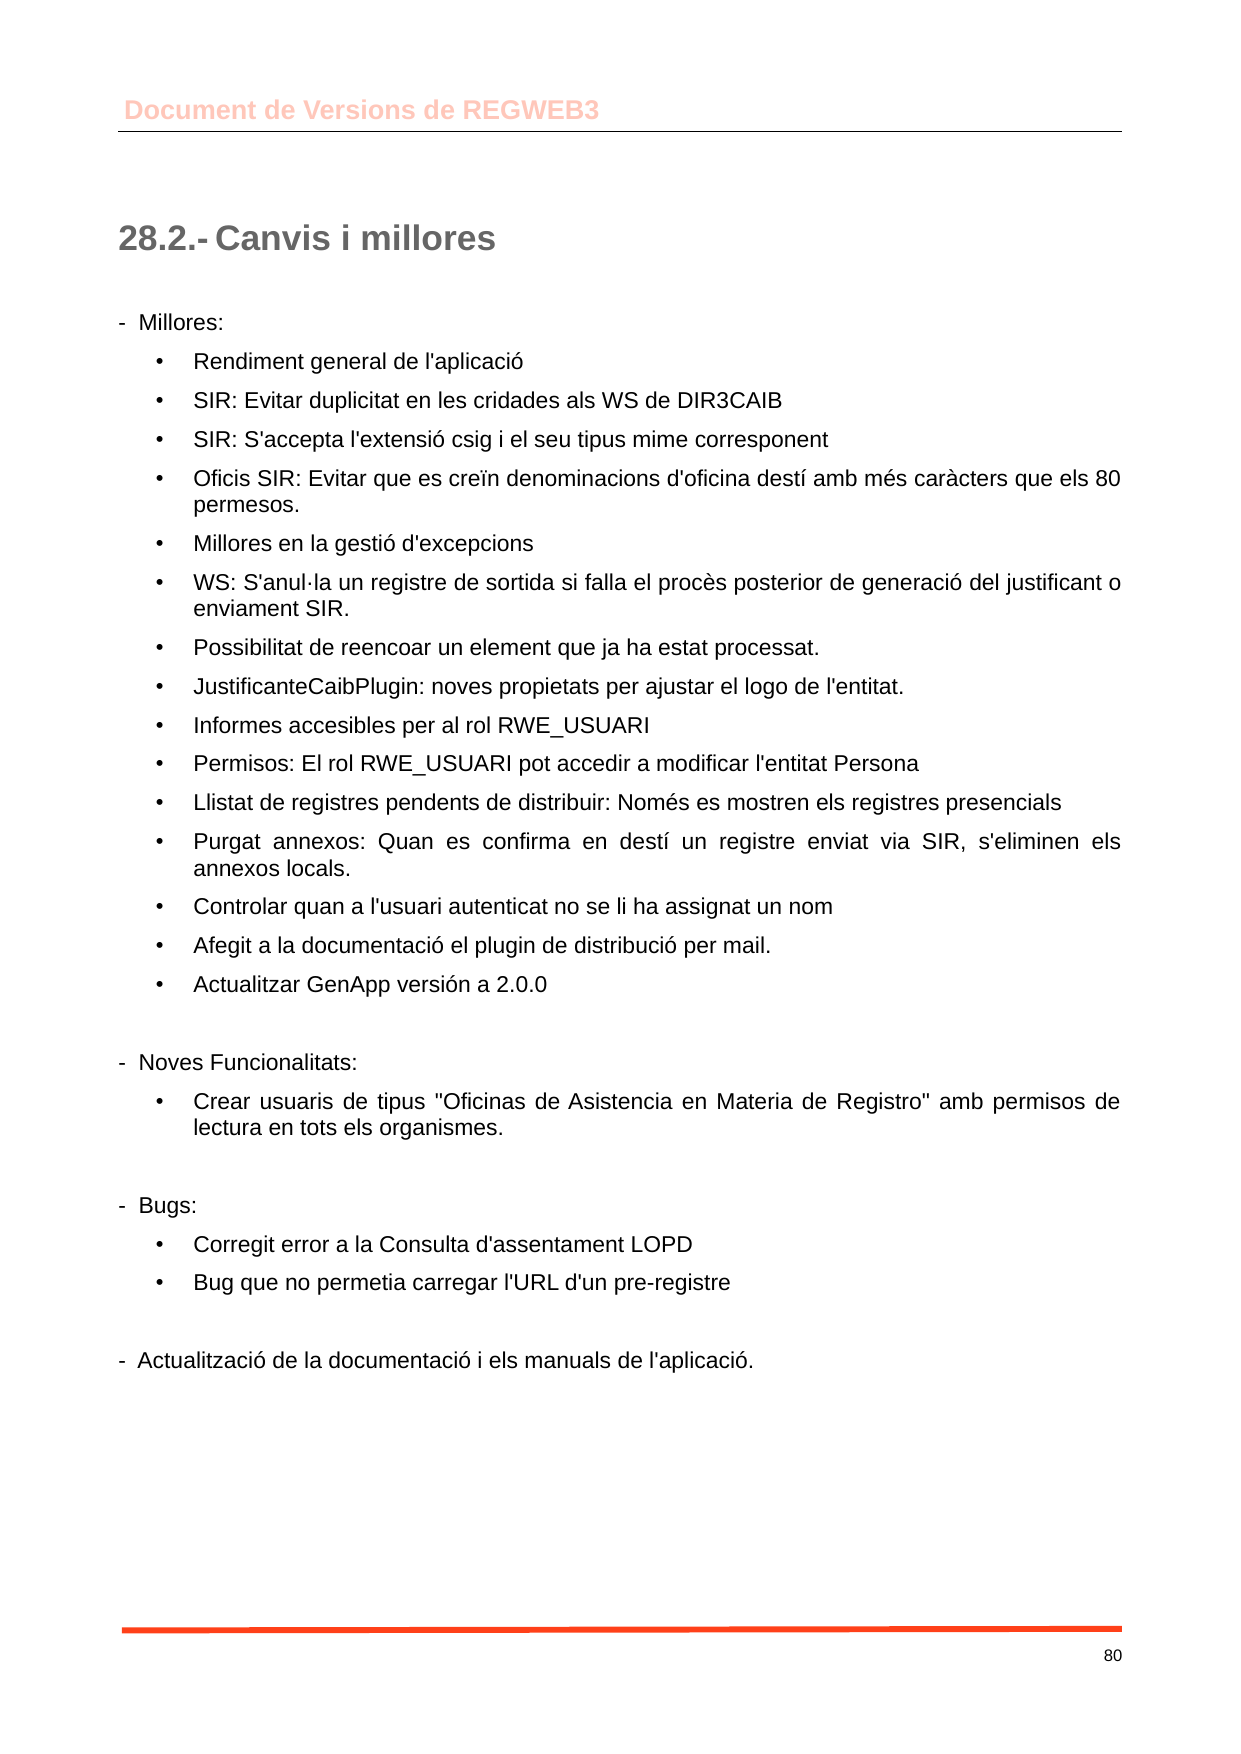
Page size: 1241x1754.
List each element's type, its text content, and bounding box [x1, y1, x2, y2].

list Crear usuaris de tipus "Oficinas de Asistencia en Materia de Registro" amb permisos de lectura en tots els organismes. [156, 1088, 1122, 1140]
list Informes accesibles per al rol RWE_USUARI [156, 712, 1122, 738]
subtitle Canvis i millores [118, 217, 1122, 258]
list Controlar quan a l'usuari autenticat no se li ha assignat un nom [156, 893, 1122, 920]
list Llistat de registres pendents de distribuir: Només es mostren els registres presencials [156, 789, 1122, 816]
text - Bugs: [118, 1192, 1122, 1218]
list SIR: S'accepta l'extensió csig i el seu tipus mime corresponent [156, 426, 1122, 452]
list Millores en la gestió d'excepcions [156, 530, 1122, 556]
list Bug que no permetia carregar l'URL d'un pre-registre [156, 1269, 1122, 1296]
text - Actualització de la documentació i els manuals de l'aplicació. [118, 1347, 1122, 1373]
list Permisos: El rol RWE_USUARI pot accedir a modificar l'entitat Persona [156, 750, 1122, 777]
list Possibilitat de reencoar un element que ja ha estat processat. [156, 634, 1122, 660]
list Purgat annexos: Quan es confirma en destí un registre enviat via SIR, s'eliminen els annexos locals. [156, 828, 1122, 881]
list Corregit error a la Consulta d'assentament LOPD [156, 1231, 1122, 1257]
list Rendiment general de l'aplicació [156, 348, 1122, 374]
list JustificanteCaibPlugin: noves propietats per ajustar el logo de l'entitat. [156, 673, 1122, 699]
text - Millores: [118, 309, 1122, 336]
list Afegit a la documentació el plugin de distribució per mail. [156, 932, 1122, 958]
list SIR: Evitar duplicitat en les cridades als WS de DIR3CAIB [156, 387, 1122, 413]
list Actualitzar GenApp versión a 2.0.0 [156, 971, 1122, 997]
list Oficis SIR: Evitar que es creïn denominacions d'oficina destí amb més caràcters que els 80 permesos. [156, 464, 1122, 517]
list WS: S'anul·la un registre de sortida si falla el procès posterior de generació del justificant o enviament SIR. [156, 569, 1122, 621]
text - Noves Funcionalitats: [118, 1049, 1122, 1075]
